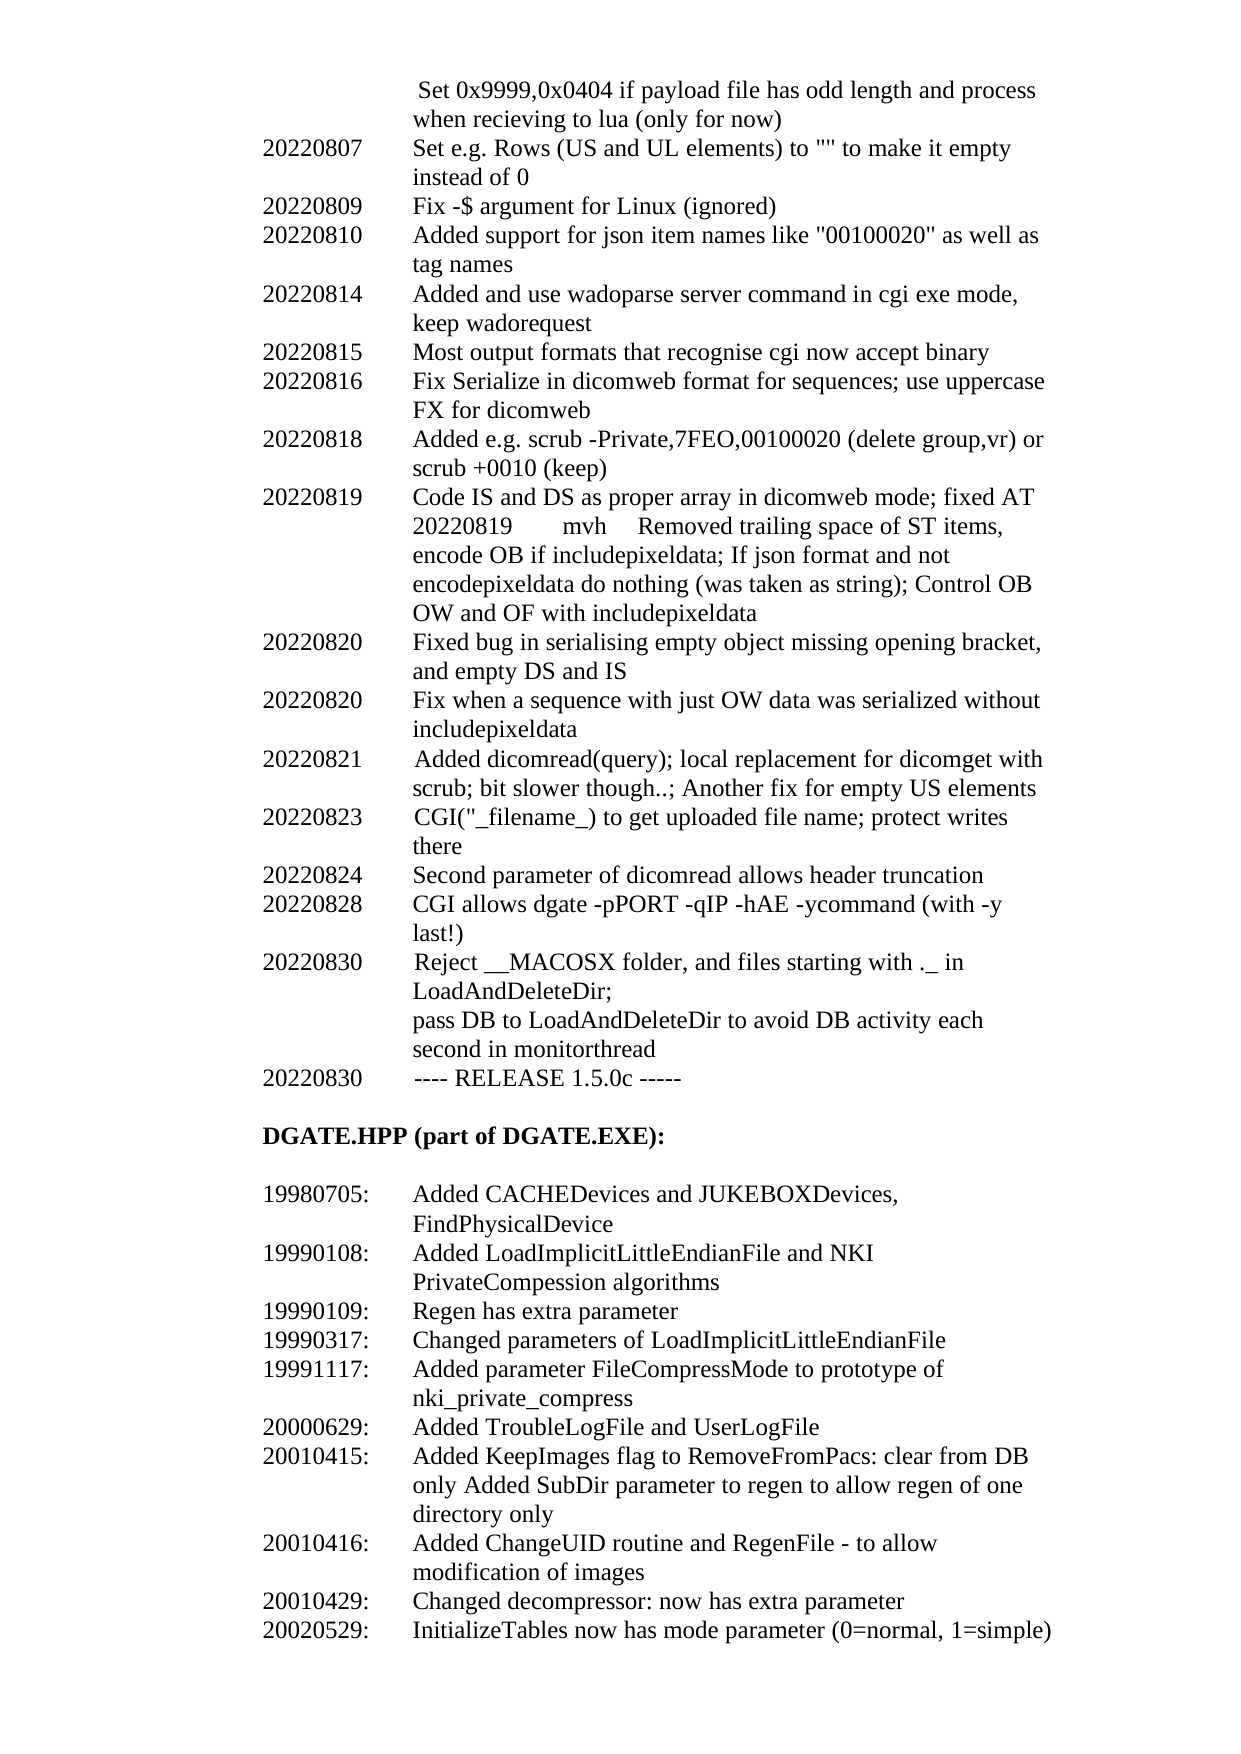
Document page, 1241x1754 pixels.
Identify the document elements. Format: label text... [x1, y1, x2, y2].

text 20220821 Added dicomread(query); local replacement for dicomget with scrub; bit slower though..; Another fix for empty US elements [262, 743, 1053, 802]
text DGATE.HPP (part of DGATE.EXE): [262, 1121, 1053, 1150]
text 19980705: Added CACHEDevices and JUKEBOXDevices, FindPhysicalDevice [262, 1179, 1053, 1237]
text 20220828 CGI allows dgate -pPORT -qIP -hAE -ycommand (with -y last!) [262, 889, 1053, 947]
text 20220830 ---- RELEASE 1.5.0c ----- [262, 1063, 1053, 1092]
text 20220819 Code IS and DS as proper array in dicomweb mode; fixed AT 20220819 mvh Removed trailing space of ST items, encode OB if includepixeldata; If json format and not encodepixeldata do nothing (was taken as string); Control OB OW and OF with includepixeldata [262, 482, 1053, 627]
text 19990108: Added LoadImplicitLittleEndianFile and NKI PrivateCompession algorithms [262, 1237, 1053, 1296]
text 19990317: Changed parameters of LoadImplicitLittleEndianFile [262, 1325, 1053, 1354]
text 20220814 Added and use wadoparse server command in cgi exe mode, keep wadorequest [262, 278, 1053, 337]
text 20010415: Added KeepImages flag to RemoveFromPacs: clear from DB only Added SubDir parameter to regen to allow regen of one directory only [262, 1441, 1053, 1528]
text 20020529: InitializeTables now has mode parameter (0=normal, 1=simple) [187, 1615, 1053, 1644]
text 20220830 Reject __MACOSX folder, and files starting with ._ in LoadAndDeleteDir; [262, 947, 1053, 1005]
text 20220810 Added support for json item names like "00100020" as well as tag names [262, 220, 1053, 278]
text 20220816 Fix Serialize in dicomweb format for sequences; use uppercase FX for dicomweb [262, 366, 1053, 424]
text 20220824 Second parameter of dicomread allows header truncation [262, 860, 1053, 889]
text 20220809 Fix -$ argument for Linux (ignored) [262, 191, 1053, 220]
text 19991117: Added parameter FileCompressMode to prototype of nki_private_compress [262, 1354, 1053, 1412]
text 20220820 Fixed bug in serialising empty object missing opening bracket, and empty DS and IS [262, 627, 1053, 685]
text 20220823 CGI("_filename_) to get uploaded file name; protect writes there [262, 802, 1053, 860]
text 20220807 Set e.g. Rows (US and UL elements) to "" to make it empty instead of 0 [262, 133, 1053, 191]
text 20220815 Most output formats that recognise cgi now accept binary [262, 337, 1053, 366]
text 20010429: Changed decompressor: now has extra parameter [262, 1586, 1053, 1615]
text 20220820 Fix when a sequence with just OW data was serialized without includepixeldata [262, 685, 1053, 743]
text 20010416: Added ChangeUID routine and RegenFile - to allow modification of images [262, 1528, 1053, 1586]
text pass DB to LoadAndDeleteDir to avoid DB activity each second in monitorthread [262, 1005, 1053, 1063]
text 20220818 Added e.g. scrub -Private,7FEO,00100020 (delete group,vr) or scrub +0010 (keep) [262, 424, 1053, 482]
text 20000629: Added TroubleLogFile and UserLogFile [187, 1412, 1053, 1441]
text 19990109: Regen has extra parameter [262, 1296, 1053, 1325]
text Set 0x9999,0x0404 if payload file has odd length and process when recieving to lua (only for now) [262, 75, 1053, 133]
